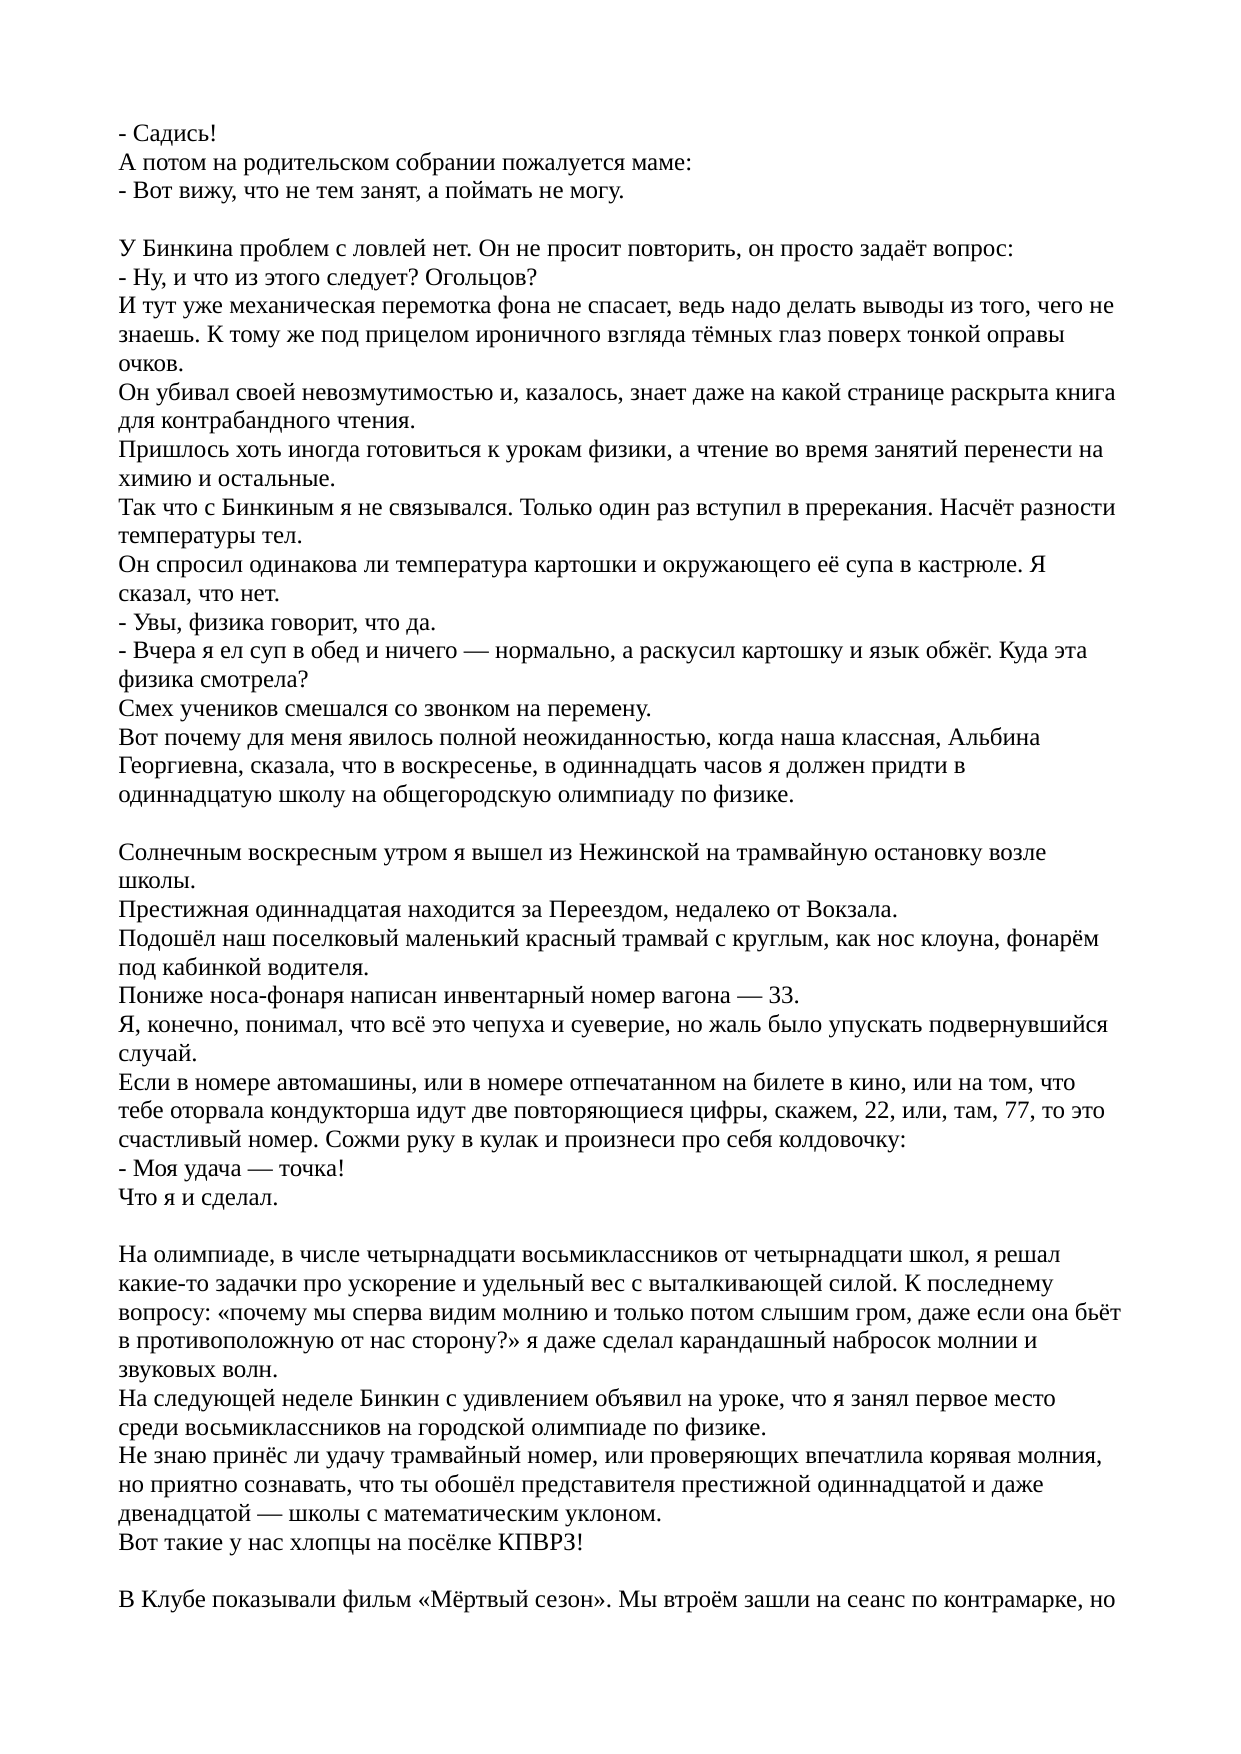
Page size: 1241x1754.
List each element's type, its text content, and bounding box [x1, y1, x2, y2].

text А потом на родительском собрании пожалуется маме: [118, 147, 1122, 176]
text Так что с Бинкиным я не связывался. Только один раз вступил в пререкания. Насчёт разности температуры тел. [118, 492, 1122, 549]
text Солнечным воскресным утром я вышел из Нежинской на трамвайную остановку возле школы. [118, 837, 1122, 894]
text На следующей неделе Бинкин с удивлением объявил на уроке, что я занял первое место среди восьмиклассников на городской олимпиаде по физике. [118, 1383, 1122, 1441]
text Вот почему для меня явилось полной неожиданностью, когда наша классная, Альбина Георгиевна, сказала, что в воскресенье, в одиннадцать часов я должен придти в одиннадцатую школу на общегородскую олимпиаду по физике. [118, 722, 1122, 808]
text Если в номере автомашины, или в номере отпечатанном на билете в кино, или на том, что тебе оторвала кондукторша идут две повторяющиеся цифры, скажем, 22, или, там, 77, то это счастливый номер. Сожми руку в кулак и произнеси про себя колдовочку: [118, 1067, 1122, 1153]
text - Ну, и что из этого следует? Огольцов? [118, 262, 1122, 291]
text Он спросил одинакова ли температура картошки и окружающего её супа в кастрюле. Я сказал, что нет. [118, 549, 1122, 607]
text - Садись! [118, 118, 1122, 147]
text Подошёл наш поселковый маленький красный трамвай с круглым, как нос клоуна, фонарём под кабинкой водителя. [118, 923, 1122, 981]
text - Вот вижу, что не тем занят, а поймать не могу. [118, 176, 1122, 204]
text На олимпиаде, в числе четырнадцати восьмиклассников от четырнадцати школ, я решал какие-то задачки про ускорение и удельный вес с выталкивающей силой. К последнему вопросу: «почему мы сперва видим молнию и только потом слышим гром, даже если она бьёт в противоположную от нас сторону?» я даже сделал карандашный набросок молнии и звуковых волн. [118, 1239, 1122, 1383]
text - Моя удача — точка! [118, 1153, 1122, 1182]
text Вот такие у нас хлопцы на посёлке КПВРЗ! [118, 1527, 1122, 1556]
text Не знаю принёс ли удачу трамвайный номер, или проверяющих впечатлила корявая молния, но приятно сознавать, что ты обошёл представителя престижной одиннадцатой и даже двенадцатой — школы с математическим уклоном. [118, 1441, 1122, 1527]
text Я, конечно, понимал, что всё это чепуха и суеверие, но жаль было упускать подвернувшийся случай. [118, 1009, 1122, 1067]
text Пришлось хоть иногда готовиться к урокам физики, а чтение во время занятий перенести на химию и остальные. [118, 434, 1122, 492]
text Престижная одиннадцатая находится за Переездом, недалеко от Вокзала. [118, 894, 1122, 923]
text Пониже носа-фонаря написан инвентарный номер вагона — 33. [118, 981, 1122, 1009]
text И тут уже механическая перемотка фона не спасает, ведь надо делать выводы из того, чего не знаешь. К тому же под прицелом ироничного взгляда тёмных глаз поверх тонкой оправы очков. [118, 291, 1122, 377]
text Смех учеников смешался со звонком на перемену. [118, 693, 1122, 722]
text - Вчера я ел суп в обед и ничего — нормально, а раскусил картошку и язык обжёг. Куда эта физика смотрела? [118, 636, 1122, 693]
text В Клубе показывали фильм «Мёртвый сезон». Мы втроём зашли на сеанс по контрамарке, но [118, 1584, 1122, 1613]
text Что я и сделал. [118, 1182, 1122, 1211]
text Он убивал своей невозмутимостью и, казалось, знает даже на какой странице раскрыта книга для контрабандного чтения. [118, 377, 1122, 434]
text У Бинкина проблем с ловлей нет. Он не просит повторить, он просто задаёт вопрос: [118, 233, 1122, 262]
text - Увы, физика говорит, что да. [118, 607, 1122, 636]
